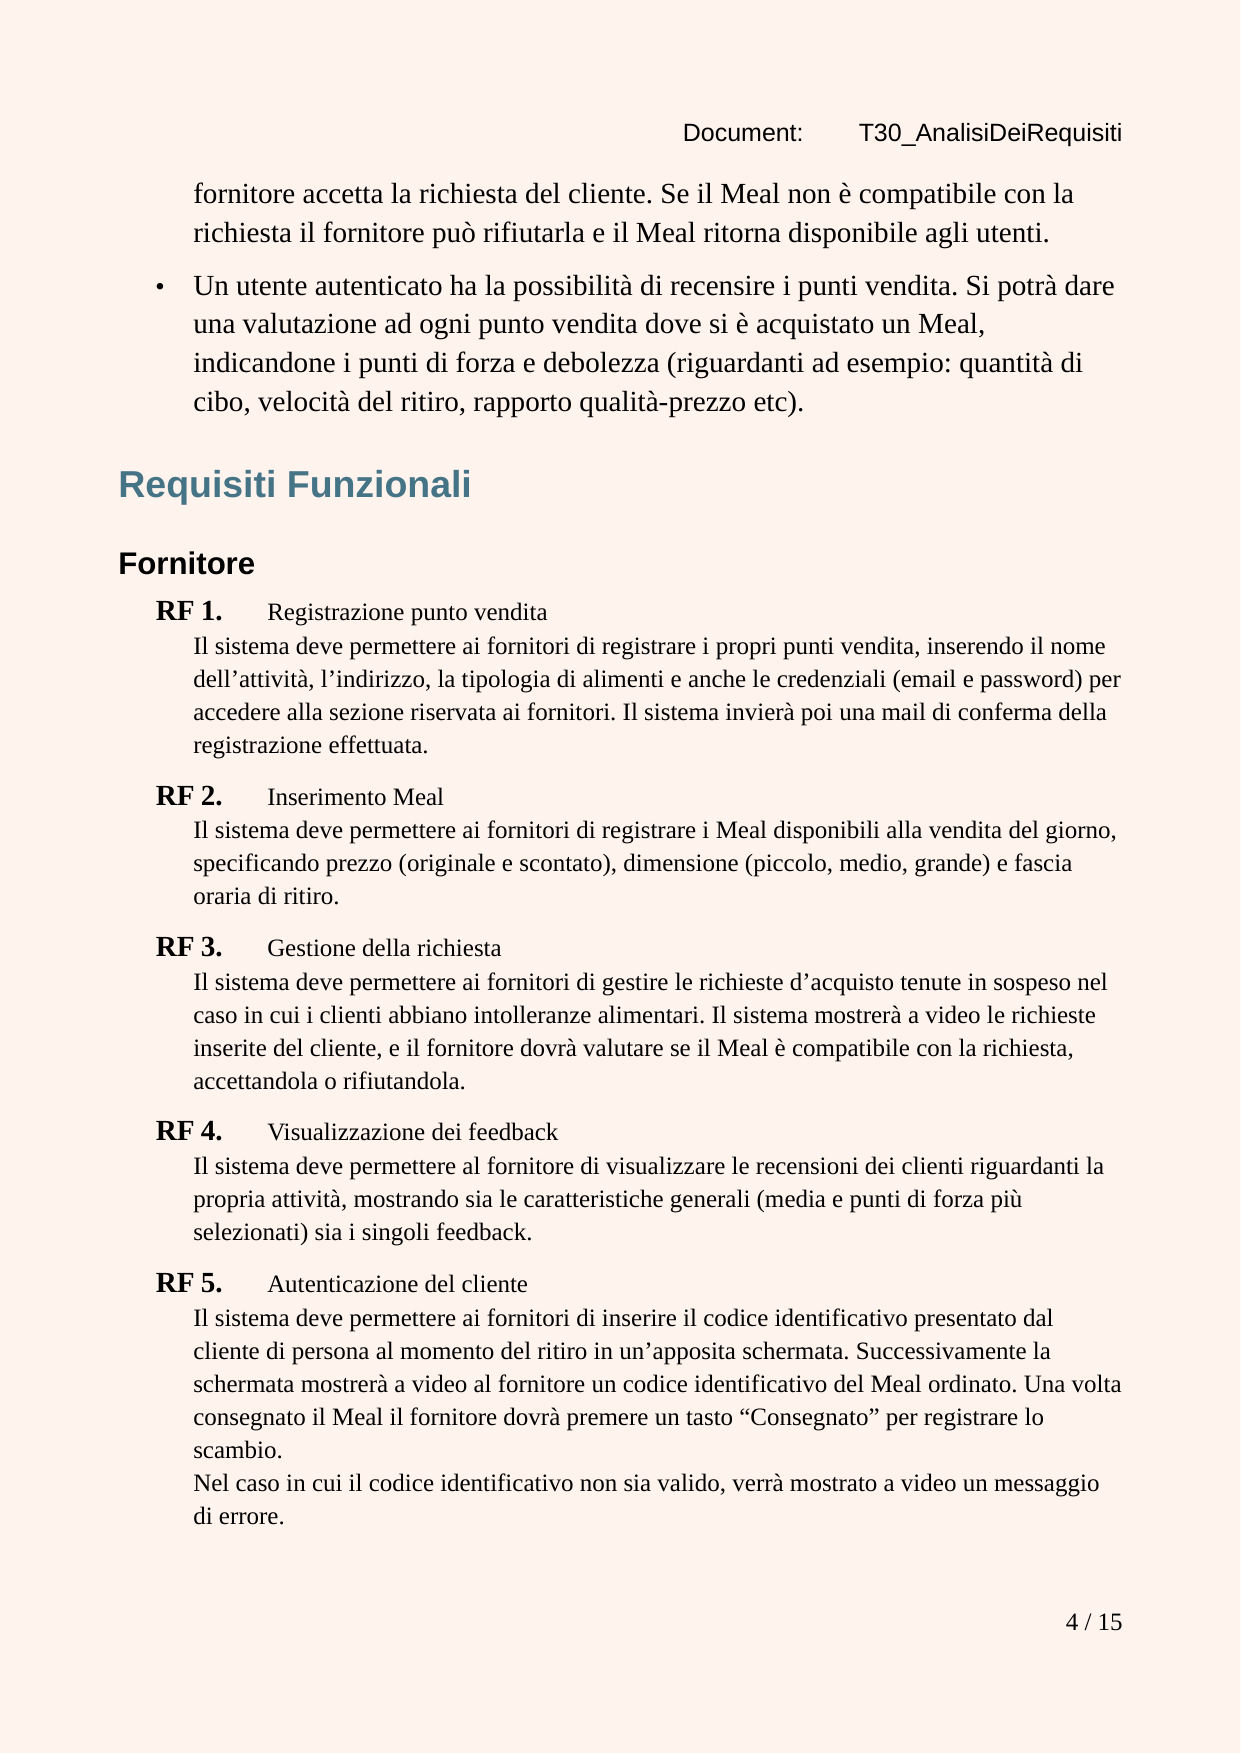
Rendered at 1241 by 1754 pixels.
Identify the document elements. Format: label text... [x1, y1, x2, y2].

subtitle Requisiti Funzionali [118, 462, 1122, 505]
list Autenticazione del cliente Il sistema deve permettere ai fornitori di inserire il codice identificativo presentato dal cliente di persona al momento del ritiro in un’apposita schermata. Successivamente la schermata mostrerà a video al fornitore un codice identificativo del Meal ordinato. Una volta consegnato il Meal il fornitore dovrà premere un tasto “Consegnato” per registrare lo scambio. Nel caso in cui il codice identificativo non sia valido, verrà mostrato a video un messaggio di errore. [156, 1265, 1122, 1530]
list Registrazione punto vendita Il sistema deve permettere ai fornitori di registrare i propri punti vendita, inserendo il nome dell’attività, l’indirizzo, la tipologia di alimenti e anche le credenziali (email e password) per accedere alla sezione riservata ai fornitori. Il sistema invierà poi una mail di conferma della registrazione effettuata. [156, 593, 1122, 759]
subtitle Fornitore [118, 545, 1122, 581]
list Un utente autenticato ha la possibilità di recensire i punti vendita. Si potrà dare una valutazione ad ogni punto vendita dove si è acquistato un Meal, indicandone i punti di forza e debolezza (riguardanti ad esempio: quantità di cibo, velocità del ritiro, rapporto qualità-prezzo etc). [156, 268, 1122, 417]
list Inserimento Meal Il sistema deve permettere ai fornitori di registrare i Meal disponibili alla vendita del giorno, specificando prezzo (originale e scontato), dimensione (piccolo, medio, grande) e fascia oraria di ritiro. [156, 778, 1122, 910]
list fornitore accetta la richiesta del cliente. Se il Meal non è compatibile con la richiesta il fornitore può rifiutarla e il Meal ritorna disponibile agli utenti. [156, 176, 1122, 248]
list Visualizzazione dei feedback Il sistema deve permettere al fornitore di visualizzare le recensioni dei clienti riguardanti la propria attività, mostrando sia le caratteristiche generali (media e punti di forza più selezionati) sia i singoli feedback. [156, 1113, 1122, 1246]
list Gestione della richiesta Il sistema deve permettere ai fornitori di gestire le richieste d’acquisto tenute in sospeso nel caso in cui i clienti abbiano intolleranze alimentari. Il sistema mostrerà a video le richieste inserite del cliente, e il fornitore dovrà valutare se il Meal è compatibile con la richiesta, accettandola o rifiutandola. [156, 929, 1122, 1095]
